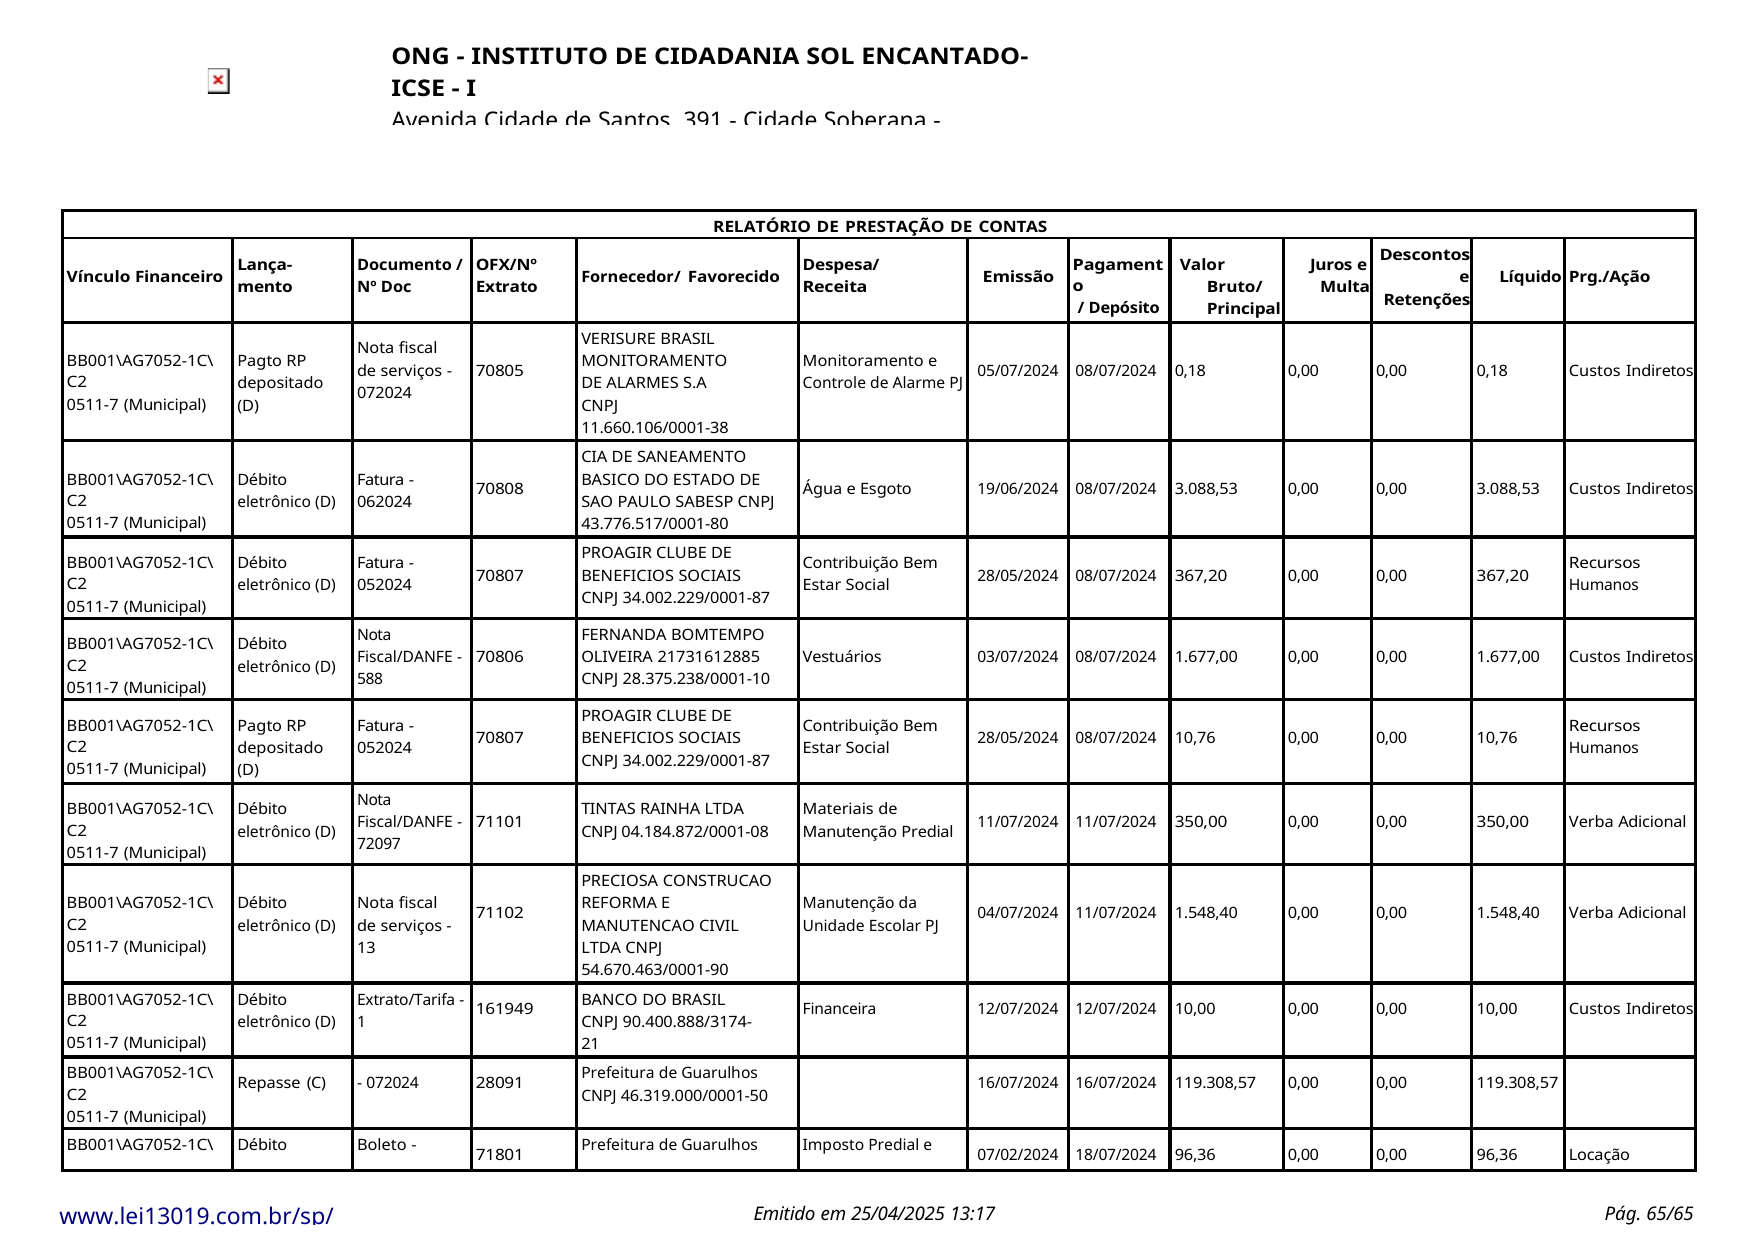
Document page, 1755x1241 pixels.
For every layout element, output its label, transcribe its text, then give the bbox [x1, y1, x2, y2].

table_cell Contribuição Bem Estar Social [800, 701, 966, 782]
table_cell 16/07/2024 [1070, 1059, 1168, 1127]
table_cell 1.677,00 [1473, 620, 1563, 698]
table_cell 08/07/2024 [1070, 442, 1168, 535]
table_cell CIA DE SANEAMENTO BASICO DO ESTADO DE SAO PAULO SABESP CNPJ 43.776.517/0001-80 [578, 442, 797, 535]
table_cell 3.088,53 [1473, 442, 1563, 535]
table_cell Custos Indiretos [1566, 620, 1694, 698]
table_cell 0,00 [1285, 1130, 1370, 1168]
table_cell Líquido [1473, 239, 1563, 321]
table_cell Recursos Humanos [1566, 701, 1694, 782]
table_cell 0,00 [1373, 442, 1470, 535]
table_cell 0,00 [1285, 442, 1370, 535]
table_cell BANCO DO BRASIL CNPJ 90.400.888/3174-21 [578, 985, 797, 1055]
table_cell BB001\AG7052-1C\C2 0511-7 (Municipal) [64, 539, 231, 617]
table_cell Juros e Multa [1285, 239, 1370, 321]
table_cell 16/07/2024 [969, 1059, 1067, 1127]
table_cell 0,00 [1285, 785, 1370, 863]
table_cell Débito eletrônico (D) [234, 539, 351, 617]
table_cell 0,00 [1373, 324, 1470, 439]
table_cell Custos Indiretos [1566, 324, 1694, 439]
table_cell Emissão [969, 239, 1067, 321]
table_cell 03/07/2024 [969, 620, 1067, 698]
table_cell Prg./Ação [1566, 239, 1694, 321]
table_cell 0,00 [1373, 1130, 1470, 1168]
table_cell Débito eletrônico (D) [234, 785, 351, 863]
table_cell Descontos e Retenções [1373, 239, 1470, 321]
table_cell Nota Fiscal/DANFE - 72097 [354, 785, 470, 863]
table_cell 0,18 [1473, 324, 1563, 439]
table_cell Despesa/ Receita [800, 239, 966, 321]
table_cell PROAGIR CLUBE DE BENEFICIOS SOCIAIS CNPJ 34.002.229/0001-87 [578, 539, 797, 617]
table_cell 70808 [473, 442, 575, 535]
table_cell Débito eletrônico (D) [234, 442, 351, 535]
table_cell Débito eletrônico (D) [234, 620, 351, 698]
table_cell Débito eletrônico (D) [234, 866, 351, 981]
table_cell 119.308,57 [1172, 1059, 1282, 1127]
table_cell 96,36 [1172, 1130, 1282, 1168]
table_cell 10,00 [1473, 985, 1563, 1055]
table_cell 0,00 [1285, 620, 1370, 698]
table_cell 0,00 [1285, 1059, 1370, 1127]
table_cell Repasse (C) [234, 1059, 351, 1127]
table_cell Verba Adicional [1566, 785, 1694, 863]
table_cell Manutenção da Unidade Escolar PJ [800, 866, 966, 981]
table_header RELATÓRIO DE PRESTAÇÃO DE CONTAS [64, 212, 1694, 237]
table_cell BB001\AG7052-1C\C2 0511-7 (Municipal) [64, 701, 231, 782]
table_cell 08/07/2024 [1070, 539, 1168, 617]
table_cell 70807 [473, 701, 575, 782]
table_cell 08/07/2024 [1070, 620, 1168, 698]
table_cell 0,00 [1373, 1059, 1470, 1127]
table_cell Custos Indiretos [1566, 985, 1694, 1055]
table_cell Vínculo Financeiro [64, 239, 231, 321]
table_cell Vestuários [800, 620, 966, 698]
table_cell Imposto Predial e [800, 1130, 966, 1168]
table_cell Contribuição Bem Estar Social [800, 539, 966, 617]
table_cell Monitoramento e Controle de Alarme PJ [800, 324, 966, 439]
table_cell Débito eletrônico (D) [234, 985, 351, 1055]
table_cell 71801 [473, 1130, 575, 1168]
table_cell Documento / Nº Doc [354, 239, 470, 321]
table_cell 10,76 [1172, 701, 1282, 782]
table_cell 1.548,40 [1473, 866, 1563, 981]
table_cell 12/07/2024 [969, 985, 1067, 1055]
table_cell BB001\AG7052-1C\C2 0511-7 (Municipal) [64, 866, 231, 981]
table_cell 119.308,57 [1473, 1059, 1563, 1127]
table_cell 161949 [473, 985, 575, 1055]
table_cell Nota Fiscal/DANFE - 588 [354, 620, 470, 698]
table_cell Boleto [354, 1130, 470, 1168]
table_cell 10,00 [1172, 985, 1282, 1055]
table_cell 0,18 [1172, 324, 1282, 439]
table_cell 19/06/2024 [969, 442, 1067, 535]
table_cell [800, 1059, 966, 1127]
table_cell 350,00 [1473, 785, 1563, 863]
table_cell 11/07/2024 [1070, 866, 1168, 981]
table_cell 0,00 [1373, 701, 1470, 782]
table_cell BB001\AG7052-1C\C2 0511-7 (Municipal) [64, 785, 231, 863]
table_cell TINTAS RAINHA LTDA CNPJ 04.184.872/0001-08 [578, 785, 797, 863]
table_cell 367,20 [1172, 539, 1282, 617]
table_cell 367,20 [1473, 539, 1563, 617]
table_cell 70807 [473, 539, 575, 617]
table_cell VERISURE BRASIL MONITORAMENTO DE ALARMES S.A CNPJ 11.660.106/0001-38 [578, 324, 797, 439]
table_cell 08/07/2024 [1070, 701, 1168, 782]
table_cell 1.677,00 [1172, 620, 1282, 698]
table_cell 3.088,53 [1172, 442, 1282, 535]
table_cell FERNANDA BOMTEMPO OLIVEIRA 21731612885 CNPJ 28.375.238/0001-10 [578, 620, 797, 698]
table_cell 96,36 [1473, 1130, 1563, 1168]
table_cell PRECIOSA CONSTRUCAO REFORMA E MANUTENCAO CIVIL LTDA CNPJ 54.670.463/0001-90 [578, 866, 797, 981]
table_cell Prefeitura de Guarulhos CNPJ 46.319.000/0001-50 [578, 1059, 797, 1127]
table_cell Materiais de Manutenção Predial [800, 785, 966, 863]
table_cell 70806 [473, 620, 575, 698]
table_cell 0,00 [1373, 785, 1470, 863]
table_cell 18/07/2024 [1070, 1130, 1168, 1168]
table_cell 04/07/2024 [969, 866, 1067, 981]
table_cell Fatura - 052024 [354, 701, 470, 782]
table_cell 12/07/2024 [1070, 985, 1168, 1055]
table_cell Água e Esgoto [800, 442, 966, 535]
table_cell BB001\AG7052-1C\C2 0511-7 (Municipal) [64, 985, 231, 1055]
table_cell 0,00 [1285, 324, 1370, 439]
table_cell 07/02/2024 [969, 1130, 1067, 1168]
table_cell Verba Adicional [1566, 866, 1694, 981]
table_cell 11/07/2024 [1070, 785, 1168, 863]
table_cell 11/07/2024 [969, 785, 1067, 863]
table_cell 71101 [473, 785, 575, 863]
table_cell 08/07/2024 [1070, 324, 1168, 439]
table_cell PROAGIR CLUBE DE BENEFICIOS SOCIAIS CNPJ 34.002.229/0001-87 [578, 701, 797, 782]
table_cell BB001\AG7052-1C\ [64, 1130, 231, 1168]
table_cell Pagto RP depositado (D) [234, 701, 351, 782]
table_cell Nota ﬁscal de serviços - 072024 [354, 324, 470, 439]
table_cell 28091 [473, 1059, 575, 1127]
table_cell Extrato/Tarifa - 1 [354, 985, 470, 1055]
table_cell 0,00 [1373, 866, 1470, 981]
table_cell Débito [234, 1130, 351, 1168]
table_cell 10,76 [1473, 701, 1563, 782]
table_cell 28/05/2024 [969, 539, 1067, 617]
table_cell 05/07/2024 [969, 324, 1067, 439]
table_cell BB001\AG7052-1C\C2 0511-7 (Municipal) [64, 620, 231, 698]
table_cell 1.548,40 [1172, 866, 1282, 981]
table_cell 71102 [473, 866, 575, 981]
table_cell Valor Bruto/ Principal [1172, 239, 1282, 321]
table_cell OFX/Nº Extrato [473, 239, 575, 321]
table_cell 70805 [473, 324, 575, 439]
table_cell [1566, 1059, 1694, 1127]
table_cell 350,00 [1172, 785, 1282, 863]
table_cell Fatura - 052024 [354, 539, 470, 617]
table_cell BB001\AG7052-1C\C2 0511-7 (Municipal) [64, 324, 231, 439]
table_cell Fatura - 062024 [354, 442, 470, 535]
table_cell BB001\AG7052-1C\C2 0511-7 (Municipal) [64, 442, 231, 535]
table_cell 0,00 [1373, 620, 1470, 698]
table_cell 28/05/2024 [969, 701, 1067, 782]
table_cell Lança- mento [234, 239, 351, 321]
table_cell Fornecedor/ Favorecido [578, 239, 797, 321]
table_cell 0,00 [1373, 539, 1470, 617]
table_cell 0,00 [1285, 701, 1370, 782]
table_cell - 072024 [354, 1059, 470, 1127]
table_cell Financeira [800, 985, 966, 1055]
table_cell 0,00 [1373, 985, 1470, 1055]
table_cell BB001\AG7052-1C\C2 0511-7 (Municipal) [64, 1059, 231, 1127]
table_cell 0,00 [1285, 985, 1370, 1055]
table_cell Custos Indiretos [1566, 442, 1694, 535]
table_cell Nota ﬁscal de serviços - 13 [354, 866, 470, 981]
table_cell Pagamento / Depósito [1070, 239, 1168, 321]
table_cell Locação [1566, 1130, 1694, 1168]
table_cell Pagto RP depositado (D) [234, 324, 351, 439]
table_cell Recursos Humanos [1566, 539, 1694, 617]
table_cell Prefeitura de Guarulhos [578, 1130, 797, 1168]
table_cell 0,00 [1285, 539, 1370, 617]
table_cell 0,00 [1285, 866, 1370, 981]
